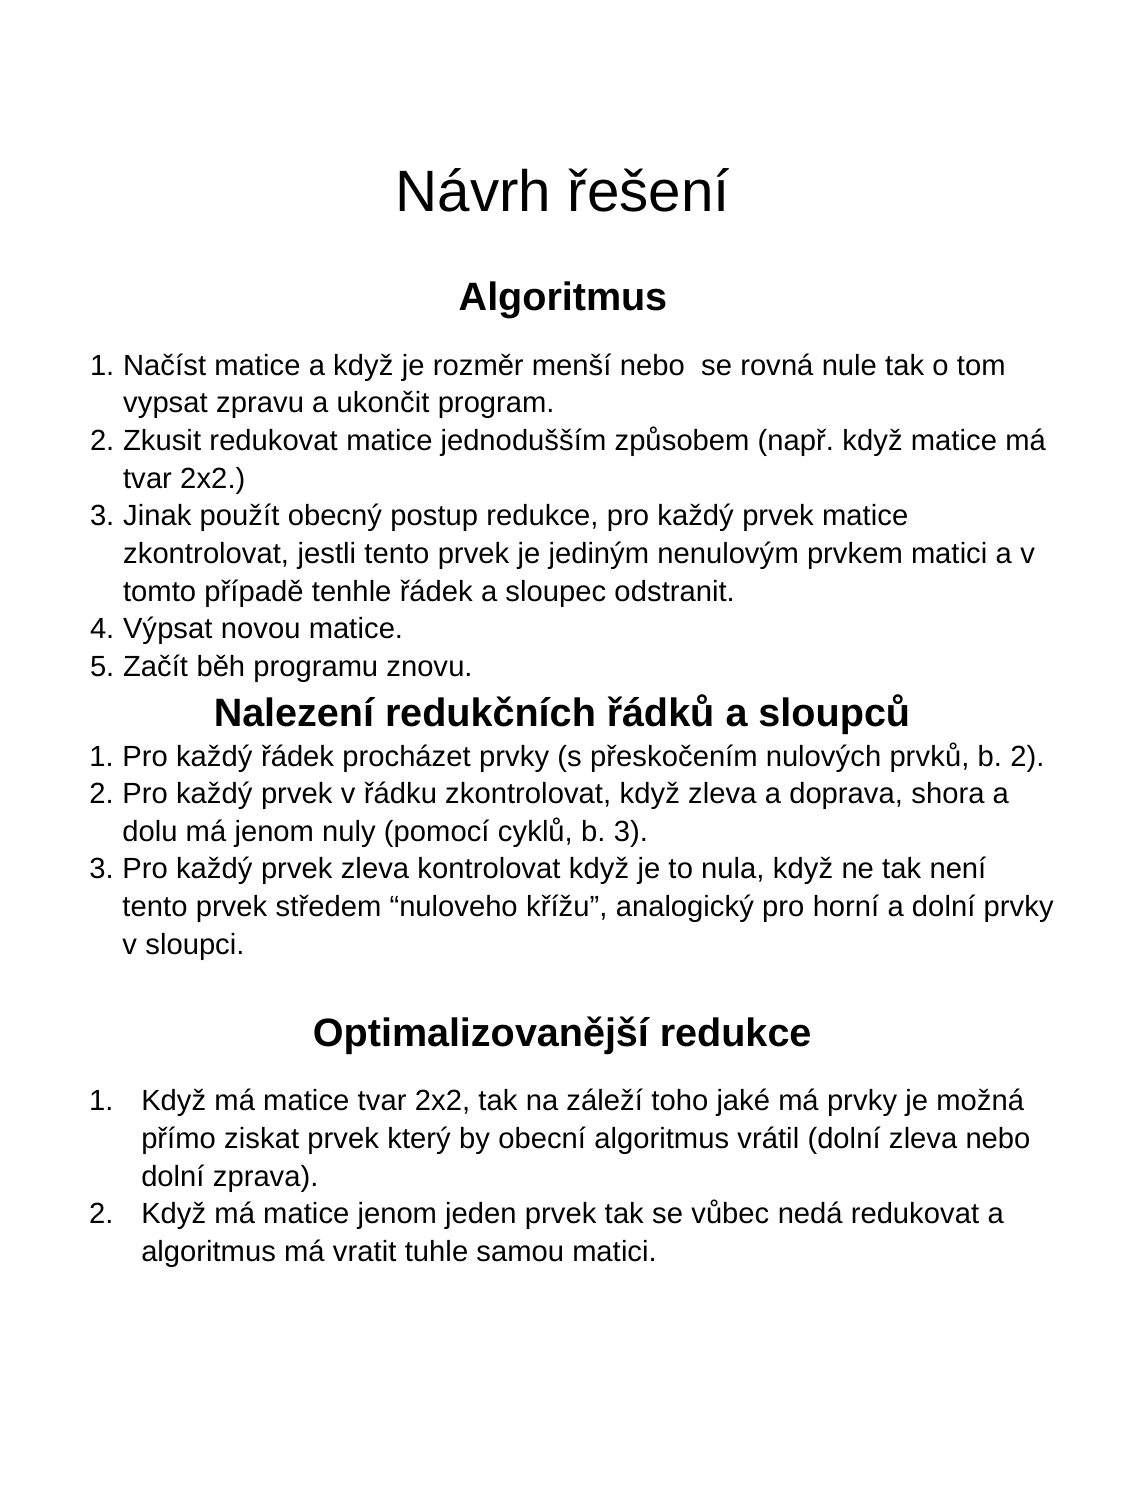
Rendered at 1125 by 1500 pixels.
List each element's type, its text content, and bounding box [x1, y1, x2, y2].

text_box Algoritmus Načíst matice a když je rozměr menší nebo se rovná nule tak o tom vypsat zpravu a ukončit program. Zkusit redukovat matice jednodušším způsobem (např. když matice má tvar 2x2.) Jinak použít obecný postup redukce, pro každý prvek matice zkontrolovat, jestli tento prvek je jediným nenulovým prvkem matici a v tomto případě tenhle řádek a sloupec odstranit. Výpsat novou matice. Začít běh programu znovu. [38, 239, 1088, 655]
text_box Návrh řešení [38, 129, 1088, 239]
text_box Nalezení redukčních řádků a sloupců Pro každý řádek procházet prvky (s přeskočením nulových prvků, b. 2). Pro každý prvek v řádku zkontrolovat, když zleva a doprava, shora a dolu má jenom nuly (pomocí cyklů, b. 3). Pro každý prvek zleva kontrolovat když je to nula, když ne tak není tento prvek středem “nuloveho křížu”, analogický pro horní a dolní prvky v sloupci. [37, 655, 1088, 975]
text_box Optimalizovanější redukce Když má matice tvar 2x2, tak na záleží toho jaké má prvky je možná přímo ziskat prvek který by obecní algoritmus vrátil (dolní zleva nebo dolní zprava). Když má matice jenom jeden prvek tak se vůbec nedá redukovat a algoritmus má vratit tuhle samou matici. [37, 975, 1088, 1399]
